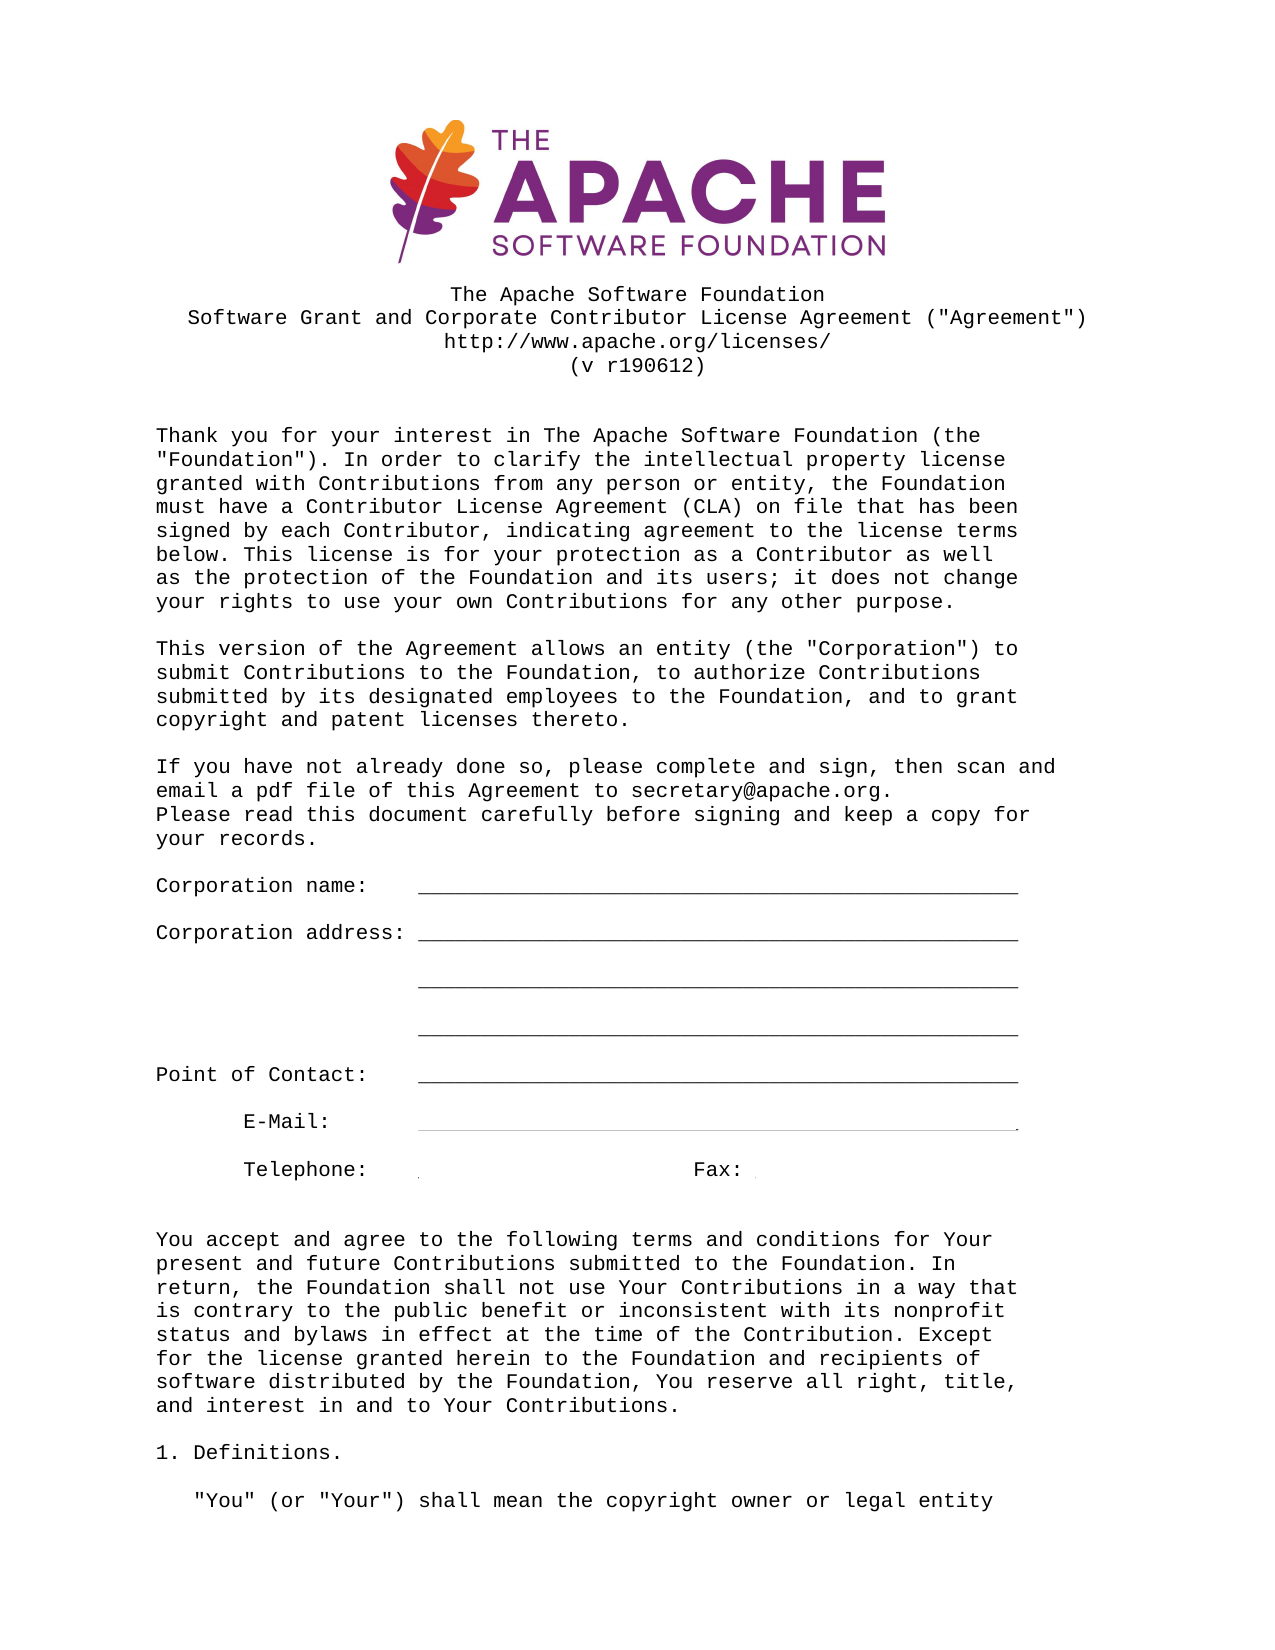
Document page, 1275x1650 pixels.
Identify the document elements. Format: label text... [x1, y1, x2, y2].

text is contrary to the public benefit or inconsistent with its nonprofit [118, 1300, 1157, 1324]
text ________________________________________________ [118, 969, 1157, 993]
picture [388, 120, 887, 264]
text below. This license is for your protection as a Contributor as well [118, 544, 1157, 567]
text "Foundation"). In order to clarify the intellectual property license [118, 449, 1157, 473]
text Please read this document carefully before signing and keep a copy for [118, 804, 1157, 827]
text return, the Foundation shall not use Your Contributions in a way that [118, 1277, 1157, 1300]
text status and bylaws in effect at the time of the Contribution. Except [118, 1324, 1157, 1348]
text copyright and patent licenses thereto. [118, 709, 1157, 733]
text granted with Contributions from any person or entity, the Foundation [118, 473, 1157, 496]
text E-Mail: ________________________________________________ [118, 1111, 1157, 1135]
text Telephone: _____________________ Fax: _____________________ [118, 1158, 1157, 1182]
text as the protection of the Foundation and its users; it does not change [118, 567, 1157, 591]
text Point of Contact: ________________________________________________ [118, 1064, 1157, 1088]
text Software Grant and Corporate Contributor License Agreement ("Agreement") [118, 307, 1157, 331]
text email a pdf file of this Agreement to secretary@apache.org. [118, 780, 1157, 804]
text If you have not already done so, please complete and sign, then scan and [118, 757, 1157, 780]
text You accept and agree to the following terms and conditions for Your [118, 1229, 1157, 1253]
text submit Contributions to the Foundation, to authorize Contributions [118, 662, 1157, 686]
text present and future Contributions submitted to the Foundation. In [118, 1253, 1157, 1277]
text This version of the Agreement allows an entity (the "Corporation") to [118, 638, 1157, 662]
text signed by each Contributor, indicating agreement to the license terms [118, 520, 1157, 544]
text ________________________________________________ [118, 1017, 1157, 1040]
text Corporation address: ________________________________________________ [118, 922, 1157, 946]
text software distributed by the Foundation, You reserve all right, title, [118, 1371, 1157, 1395]
text for the license granted herein to the Foundation and recipients of [118, 1348, 1157, 1371]
text "You" (or "Your") shall mean the copyright owner or legal entity [118, 1489, 1157, 1513]
text 1. Definitions. [118, 1442, 1157, 1466]
text http://www.apache.org/licenses/ [118, 331, 1157, 354]
text Corporation name: ________________________________________________ [118, 875, 1157, 898]
text your records. [118, 827, 1157, 851]
text and interest in and to Your Contributions. [118, 1395, 1157, 1419]
text (v r190612) [118, 354, 1157, 378]
text Thank you for your interest in The Apache Software Foundation (the [118, 426, 1157, 449]
text your rights to use your own Contributions for any other purpose. [118, 591, 1157, 615]
text The Apache Software Foundation [118, 284, 1157, 307]
text submitted by its designated employees to the Foundation, and to grant [118, 686, 1157, 709]
text must have a Contributor License Agreement (CLA) on file that has been [118, 496, 1157, 520]
